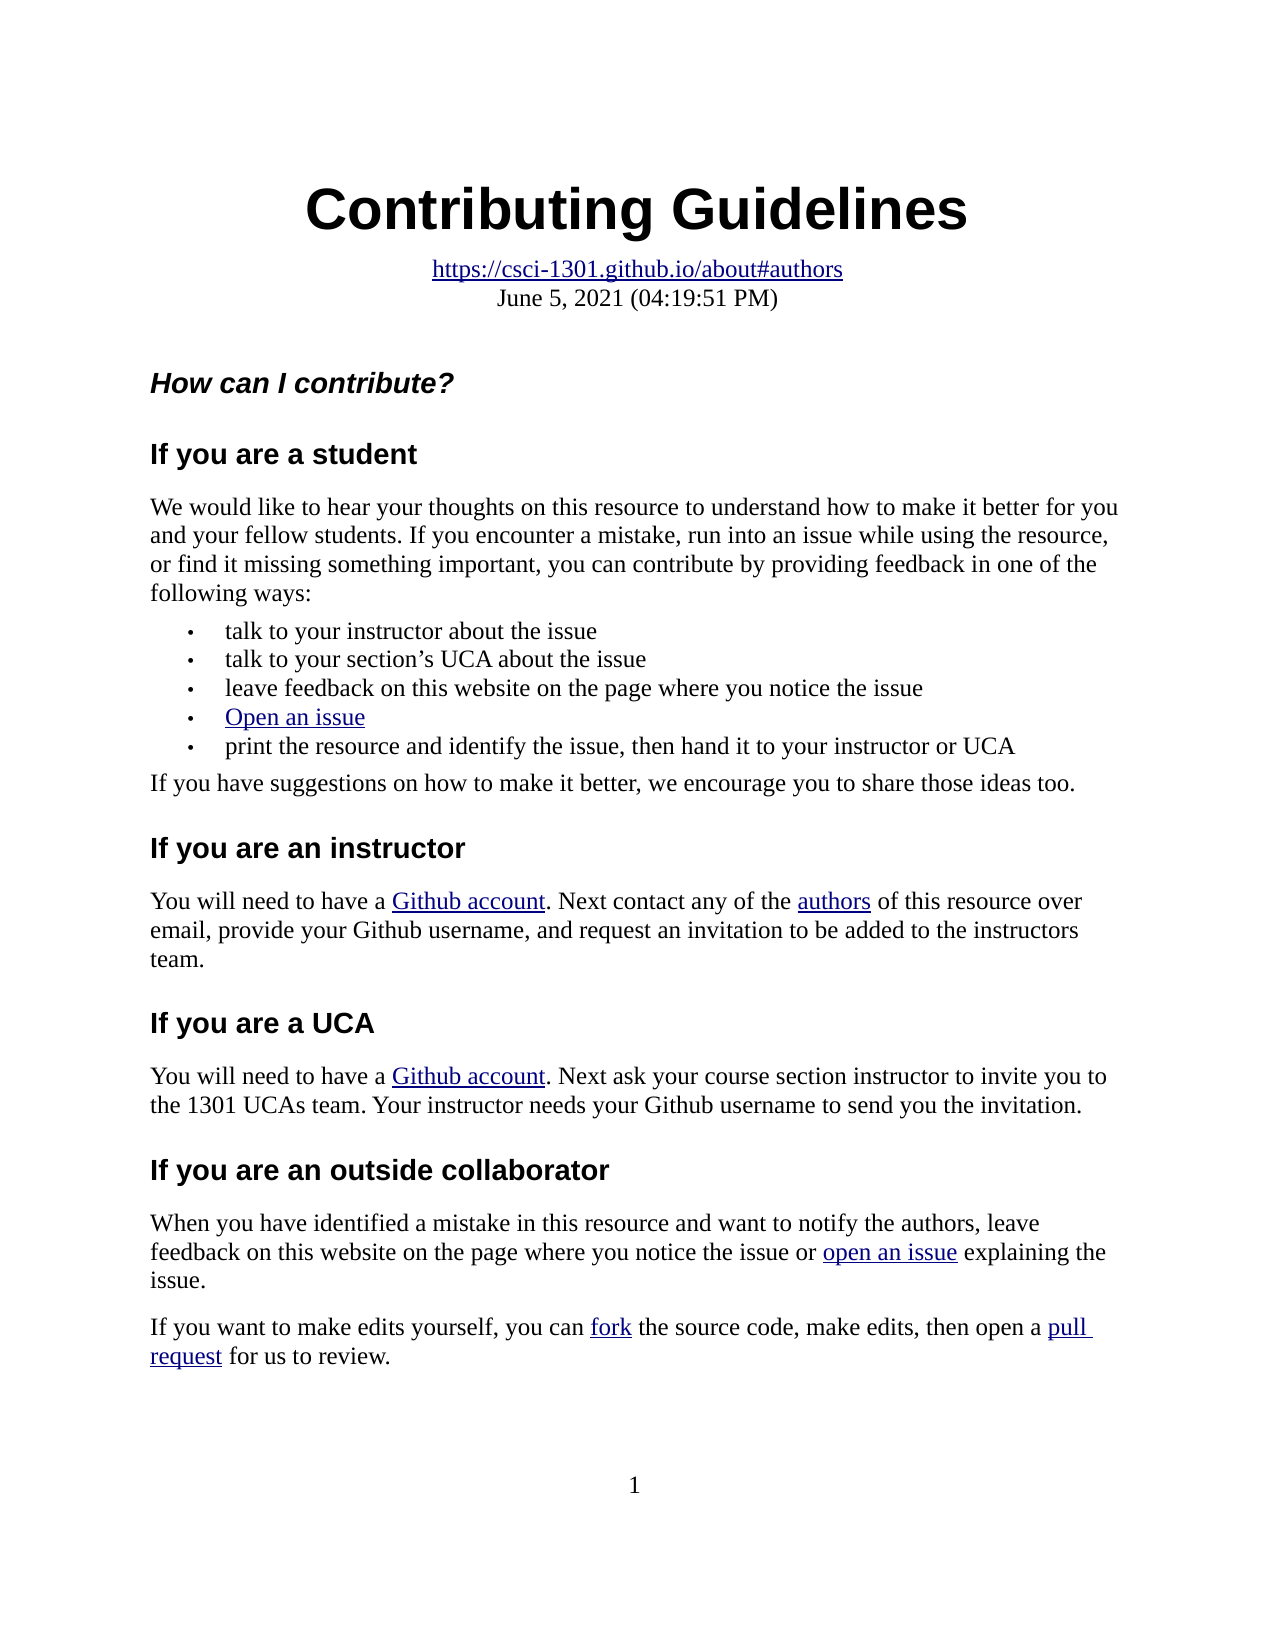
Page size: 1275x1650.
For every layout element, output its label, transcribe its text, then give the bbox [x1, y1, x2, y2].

text If you have suggestions on how to make it better, we encourage you to share those ideas too. [150, 768, 1125, 797]
list leave feedback on this website on the page where you notice the issue [187, 673, 1125, 702]
subtitle How can I contribute? [150, 366, 1125, 399]
text https://csci-1301.github.io/about#authors [150, 254, 1125, 283]
text When you have identified a mistake in this resource and want to notify the authors, leave feedback on this website on the page where you notice the issue or open an issue explaining the issue. [150, 1208, 1125, 1294]
text If you want to make edits yourself, you can fork the source code, make edits, then open a pull request for us to review. [150, 1312, 1125, 1369]
text We would like to hear your thoughts on this resource to understand how to make it better for you and your fellow students. If you encounter a mistake, run into an issue while using the resource, or find it missing something important, you can contribute by providing feedback in one of the following ways: [150, 492, 1125, 607]
text You will need to have a Github account. Next ask your course section instructor to invite you to the 1301 UCAs team. Your instructor needs your Github username to send you the invitation. [150, 1061, 1125, 1119]
subtitle If you are a UCA [150, 1006, 1125, 1040]
list Open an issue [187, 702, 1125, 731]
list talk to your instructor about the issue [187, 616, 1125, 644]
subtitle If you are a student [150, 437, 1125, 470]
text You will need to have a Github account. Next contact any of the authors of this resource over email, provide your Github username, and request an invitation to be added to the instructors team. [150, 886, 1125, 972]
list talk to your section’s UCA about the issue [187, 644, 1125, 673]
list print the resource and identify the issue, then hand it to your instructor or UCA [187, 731, 1125, 759]
text June 5, 2021 (04:19:51 PM) [150, 283, 1125, 312]
subtitle If you are an outside collaborator [150, 1153, 1125, 1186]
title Contributing Guidelines [150, 175, 1125, 242]
subtitle If you are an instructor [150, 831, 1125, 865]
